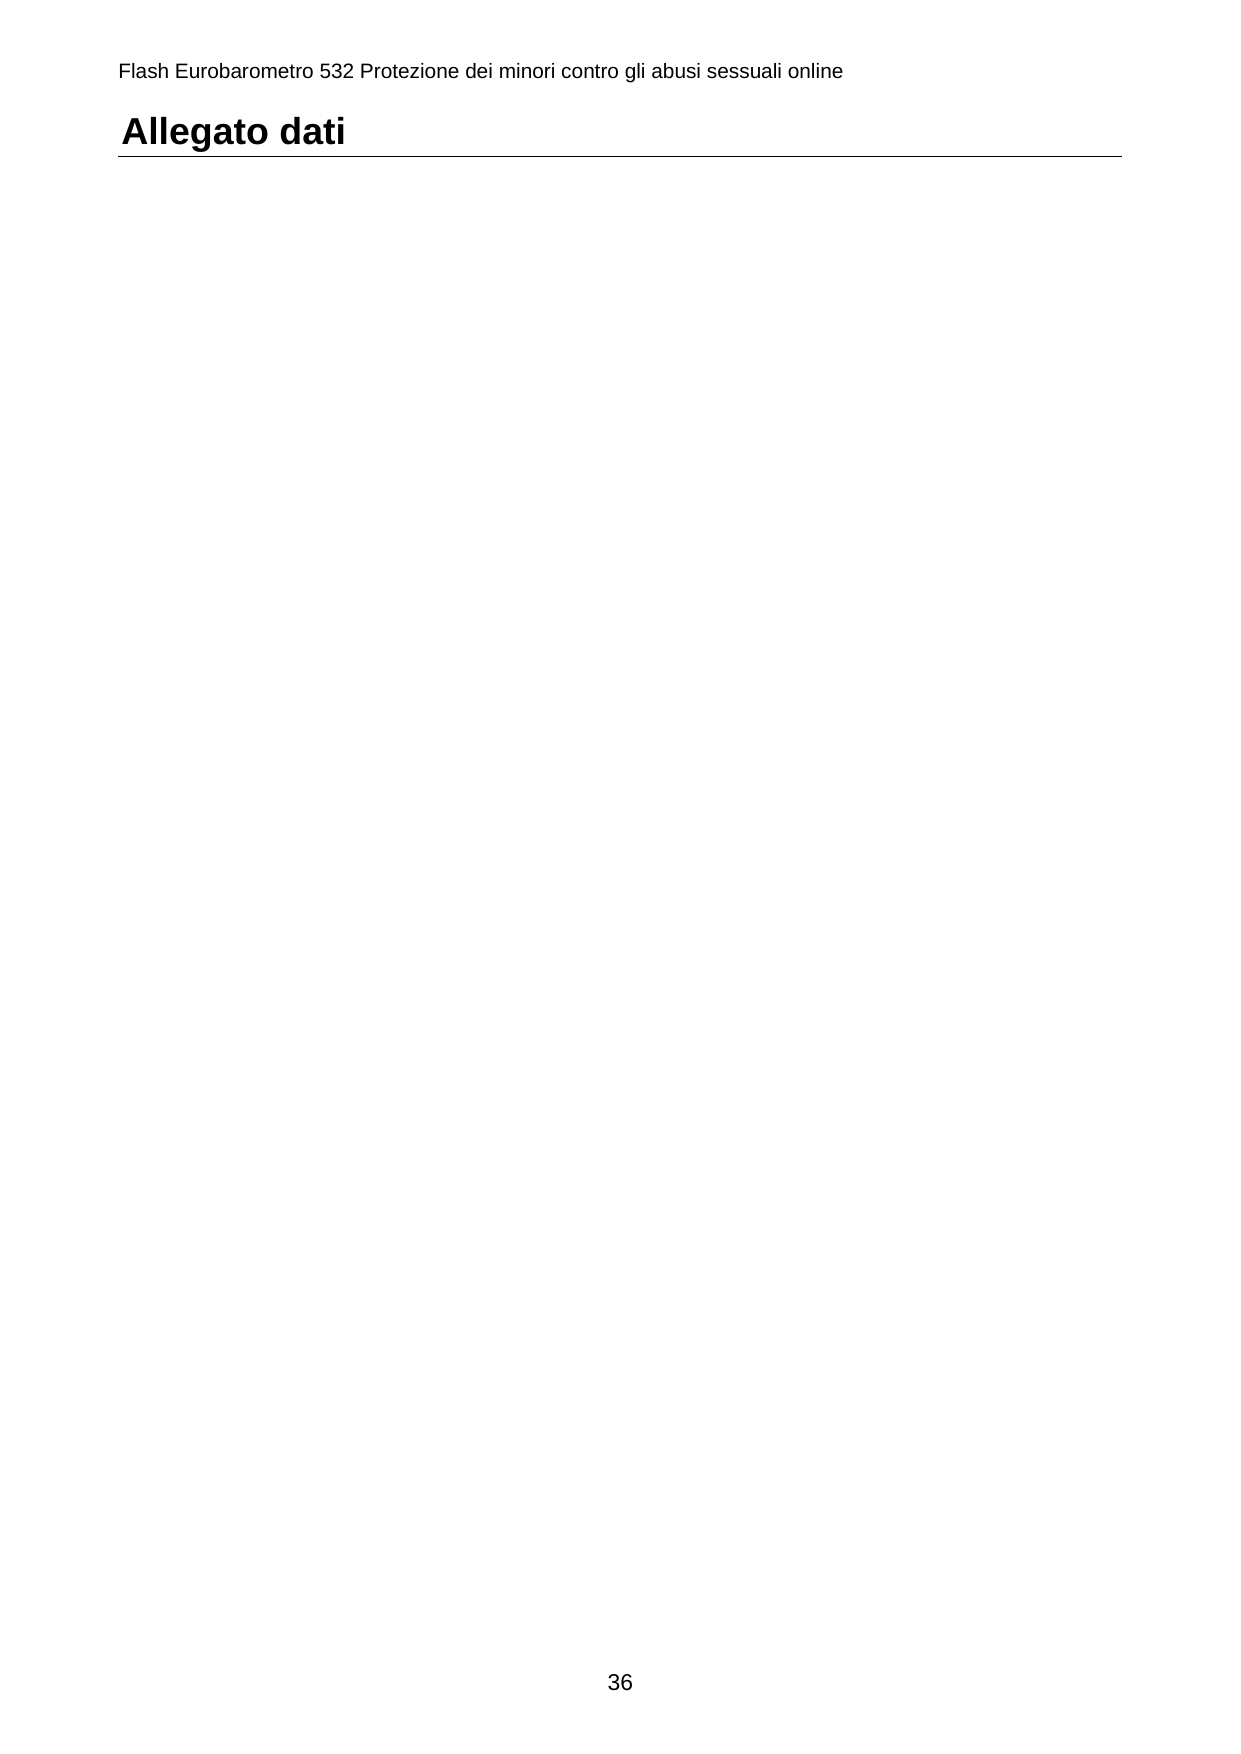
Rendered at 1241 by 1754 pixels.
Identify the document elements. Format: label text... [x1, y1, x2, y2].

subtitle Allegato dati [118, 107, 1122, 156]
